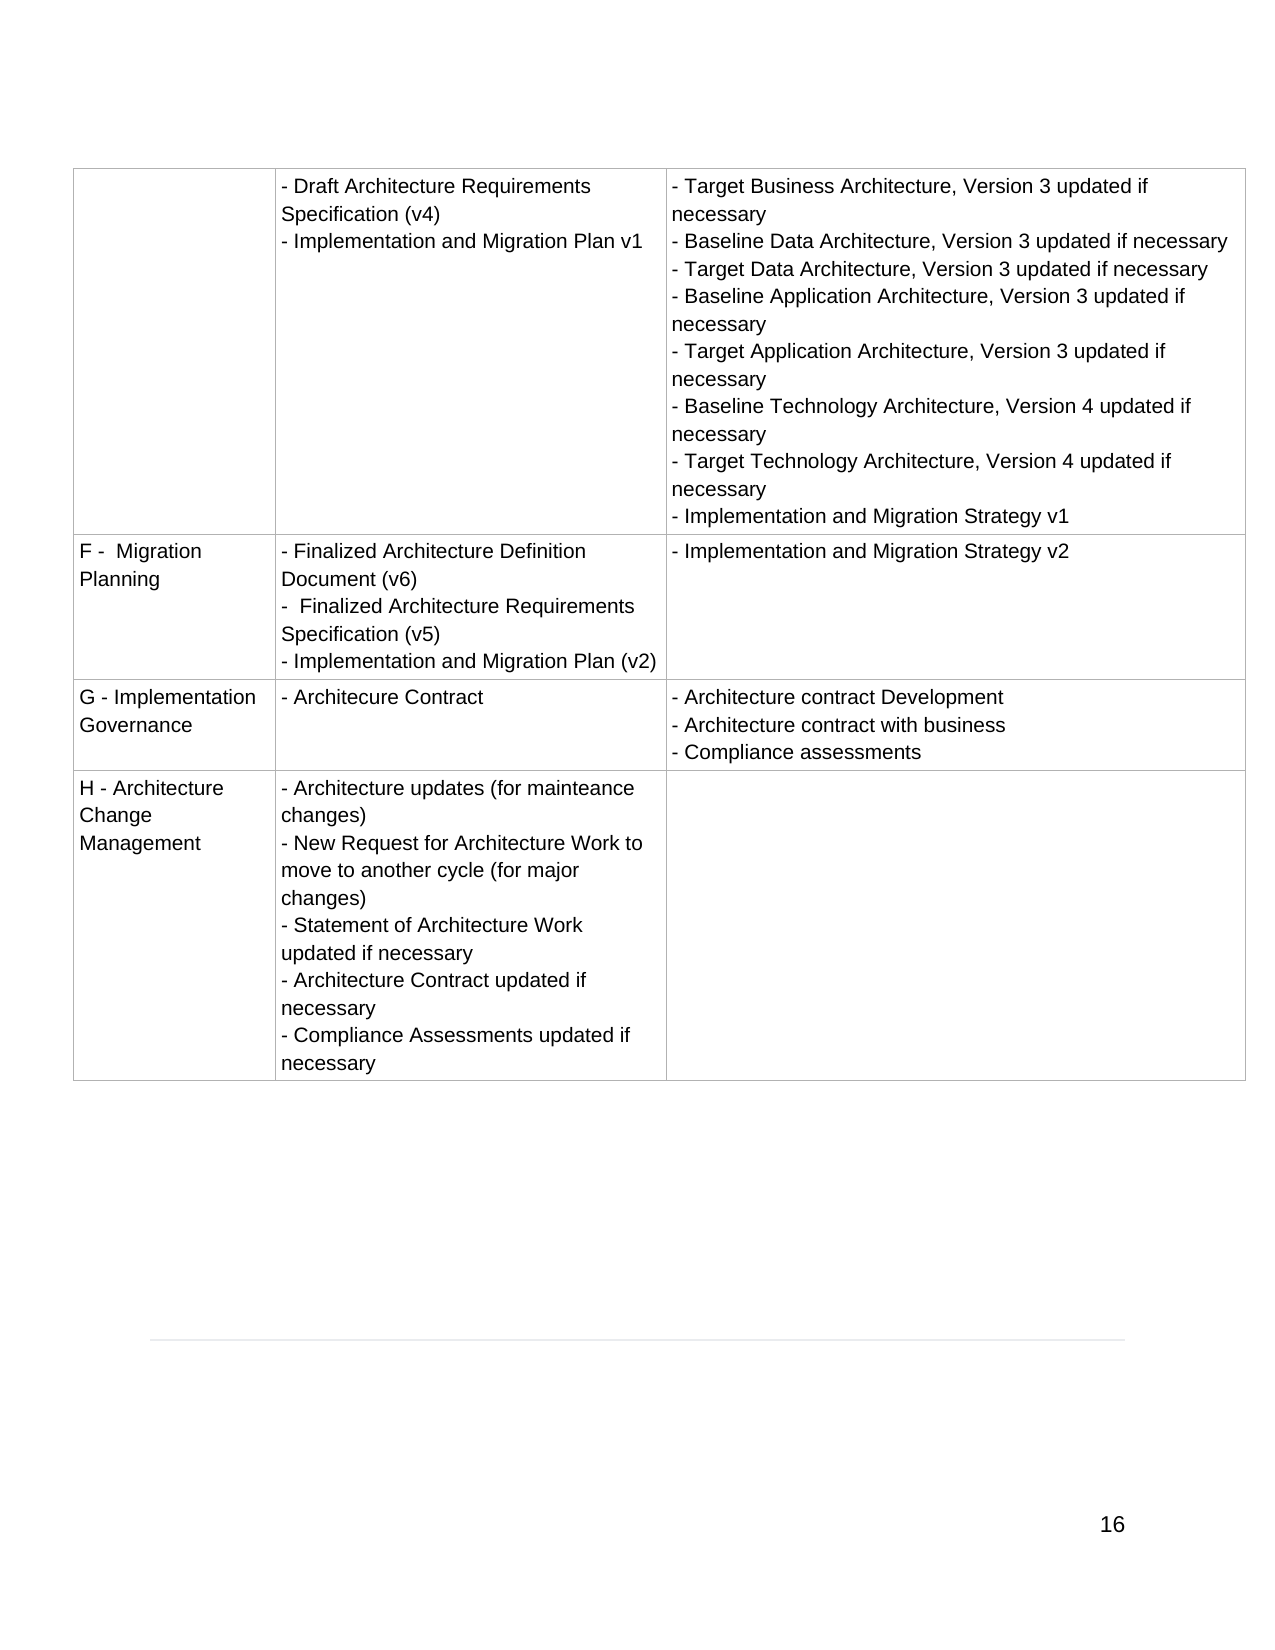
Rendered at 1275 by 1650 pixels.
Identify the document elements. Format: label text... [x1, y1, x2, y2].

table_cell - Architecure Contract [276, 680, 666, 769]
table_cell - Architecture contract Development - Architecture contract with business - Compliance assessments [667, 680, 1245, 769]
table_cell - Implementation and Migration Strategy v2 [667, 535, 1245, 679]
table_cell [74, 169, 275, 533]
table_cell - Draft Architecture Requirements Specification (v4) - Implementation and Migration Plan v1 [276, 169, 666, 533]
table_cell - Architecture updates (for mainteance changes) - New Request for Architecture Work to move to another cycle (for major changes) - Statement of Architecture Work updated if necessary - Architecture Contract updated if necessary - Compliance Assessments updated if necessary [276, 771, 666, 1080]
table_cell G - Implementation Governance [74, 680, 275, 769]
table_cell - Target Business Architecture, Version 3 updated if necessary - Baseline Data Architecture, Version 3 updated if necessary - Target Data Architecture, Version 3 updated if necessary - Baseline Application Architecture, Version 3 updated if necessary - Target Application Architecture, Version 3 updated if necessary - Baseline Technology Architecture, Version 4 updated if necessary - Target Technology Architecture, Version 4 updated if necessary - Implementation and Migration Strategy v1 [667, 169, 1245, 533]
table_cell F - Migration Planning [74, 535, 275, 679]
table_cell [667, 771, 1245, 1080]
table_cell H - Architecture Change Management [74, 771, 275, 1080]
table_cell - Finalized Architecture Definition Document (v6) - Finalized Architecture Requirements Specification (v5) - Implementation and Migration Plan (v2) [276, 535, 666, 679]
